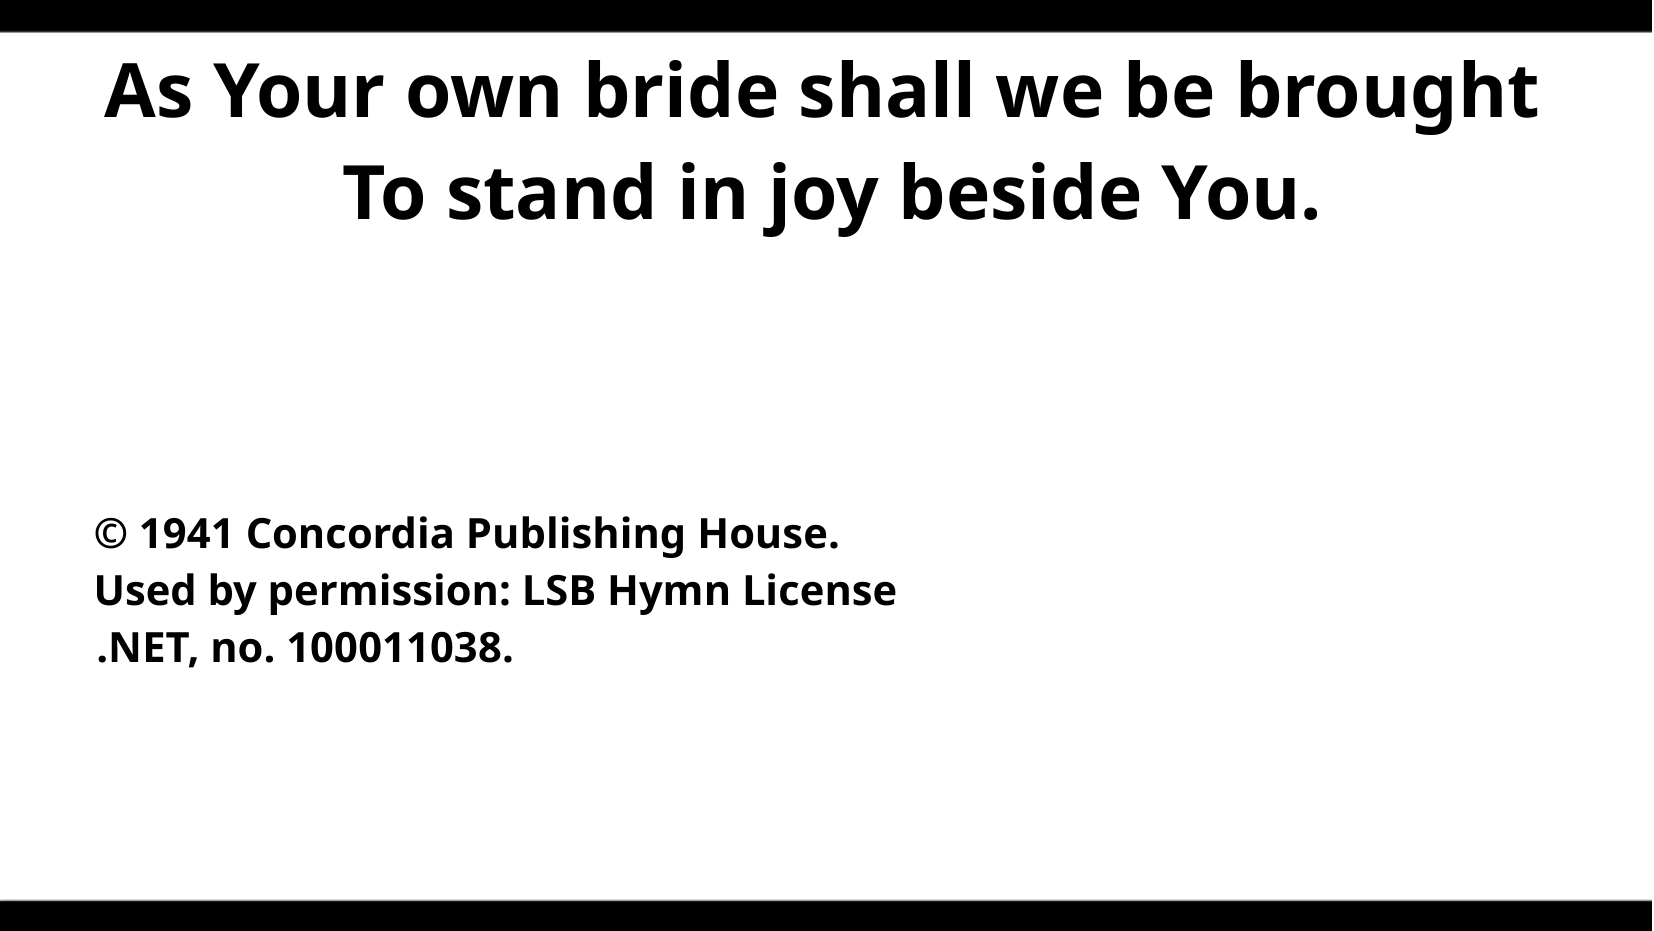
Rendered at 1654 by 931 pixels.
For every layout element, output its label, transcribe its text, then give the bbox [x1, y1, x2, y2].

text_box As Your own bride shall we be brought To stand in joy beside You. © 1941 Concordia Publishing House. Used by permission: LSB Hymn License .NET, no. 100011038. [60, 30, 1606, 667]
picture [0, 0, 1652, 931]
